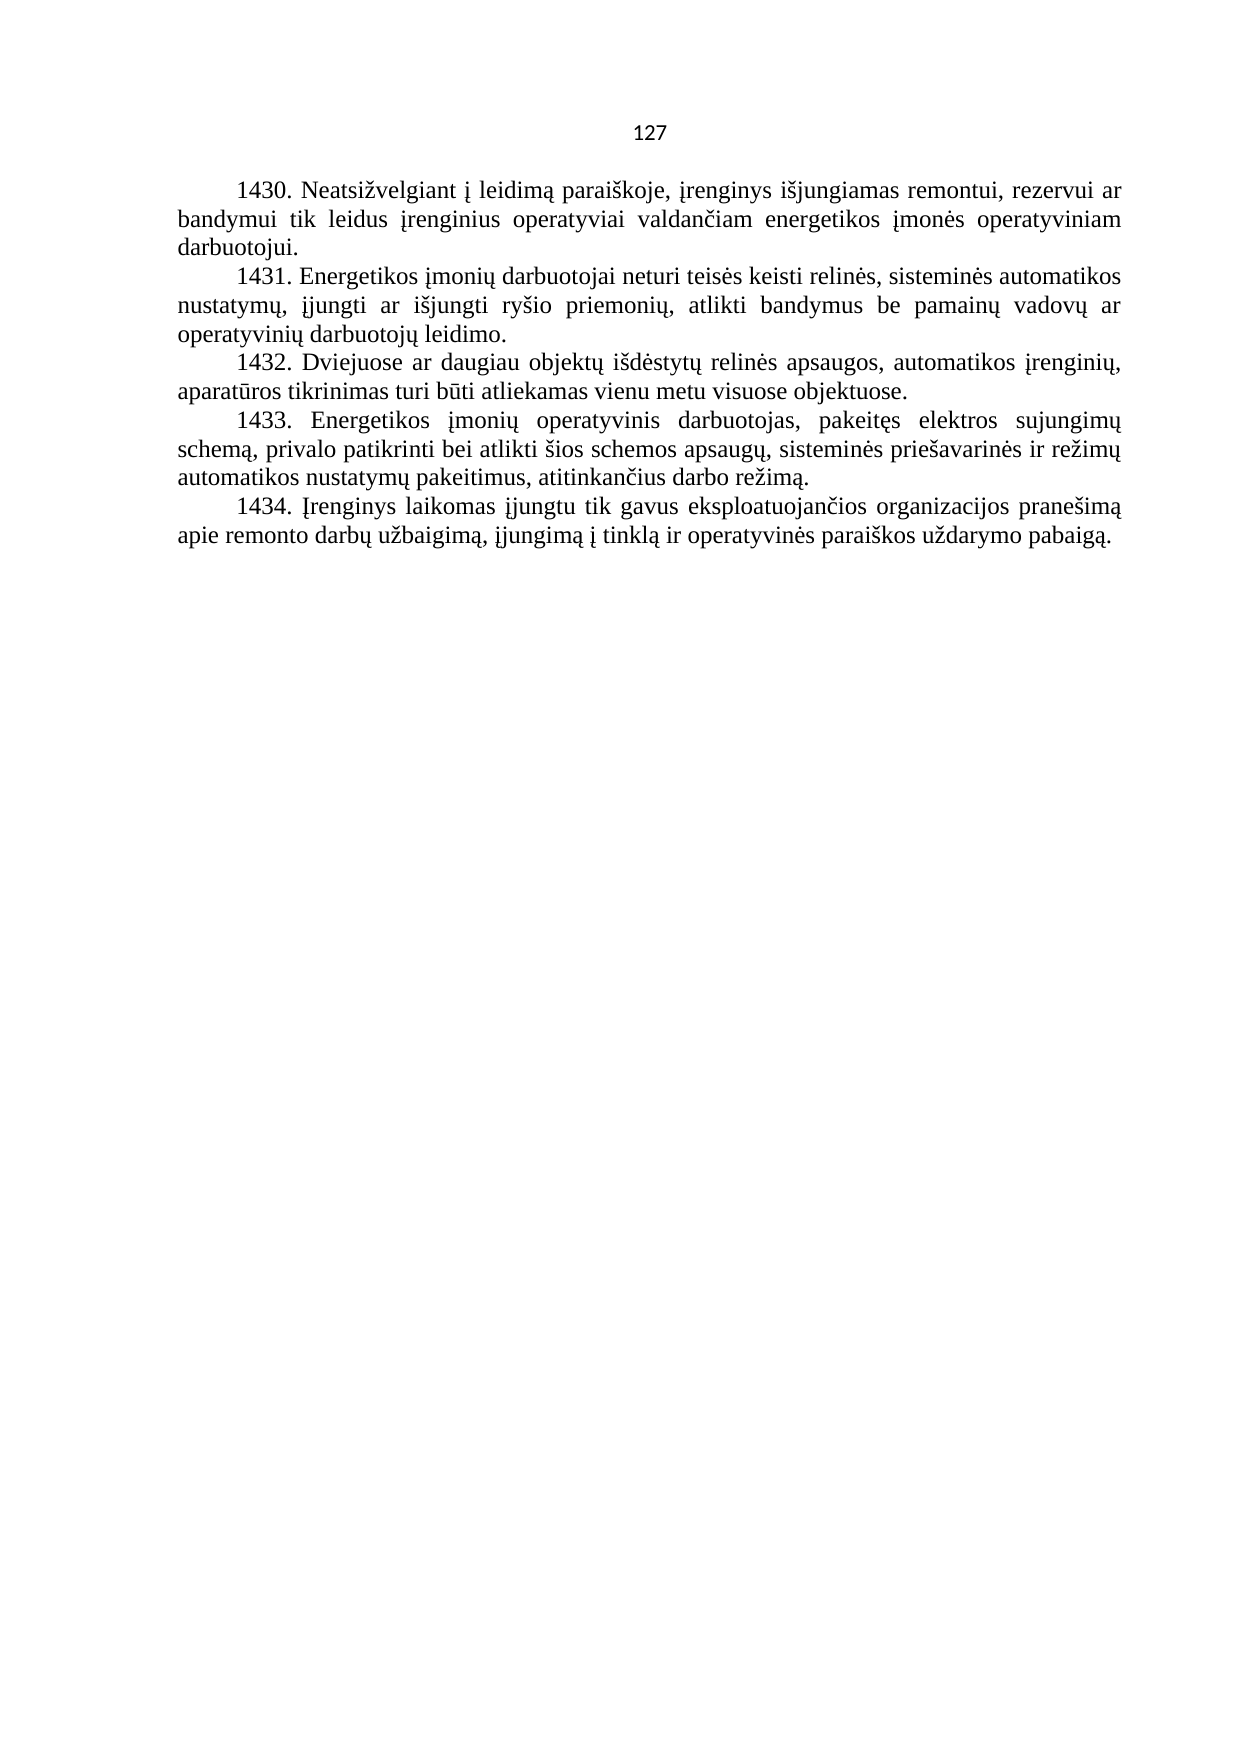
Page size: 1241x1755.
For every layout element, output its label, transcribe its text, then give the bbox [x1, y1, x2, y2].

text 1431. Energetikos įmonių darbuotojai neturi teisės keisti relinės, sisteminės automatikos nustatymų, įjungti ar išjungti ryšio priemonių, atlikti bandymus be pamainų vadovų ar operatyvinių darbuotojų leidimo. [177, 261, 1122, 347]
text 1432. Dviejuose ar daugiau objektų išdėstytų relinės apsaugos, automatikos įrenginių, aparatūros tikrinimas turi būti atliekamas vienu metu visuose objektuose. [177, 347, 1122, 405]
text 1430. Neatsižvelgiant į leidimą paraiškoje, įrenginys išjungiamas remontui, rezervui ar bandymui tik leidus įrenginius operatyviai valdančiam energetikos įmonės operatyviniam darbuotojui. [177, 175, 1122, 261]
text 1434. Įrenginys laikomas įjungtu tik gavus eksploatuojančios organizacijos pranešimą apie remonto darbų užbaigimą, įjungimą į tinklą ir operatyvinės paraiškos uždarymo pabaigą. [177, 491, 1122, 549]
text 1433. Energetikos įmonių operatyvinis darbuotojas, pakeitęs elektros sujungimų schemą, privalo patikrinti bei atlikti šios schemos apsaugų, sisteminės priešavarinės ir režimų automatikos nustatymų pakeitimus, atitinkančius darbo režimą. [177, 405, 1122, 491]
